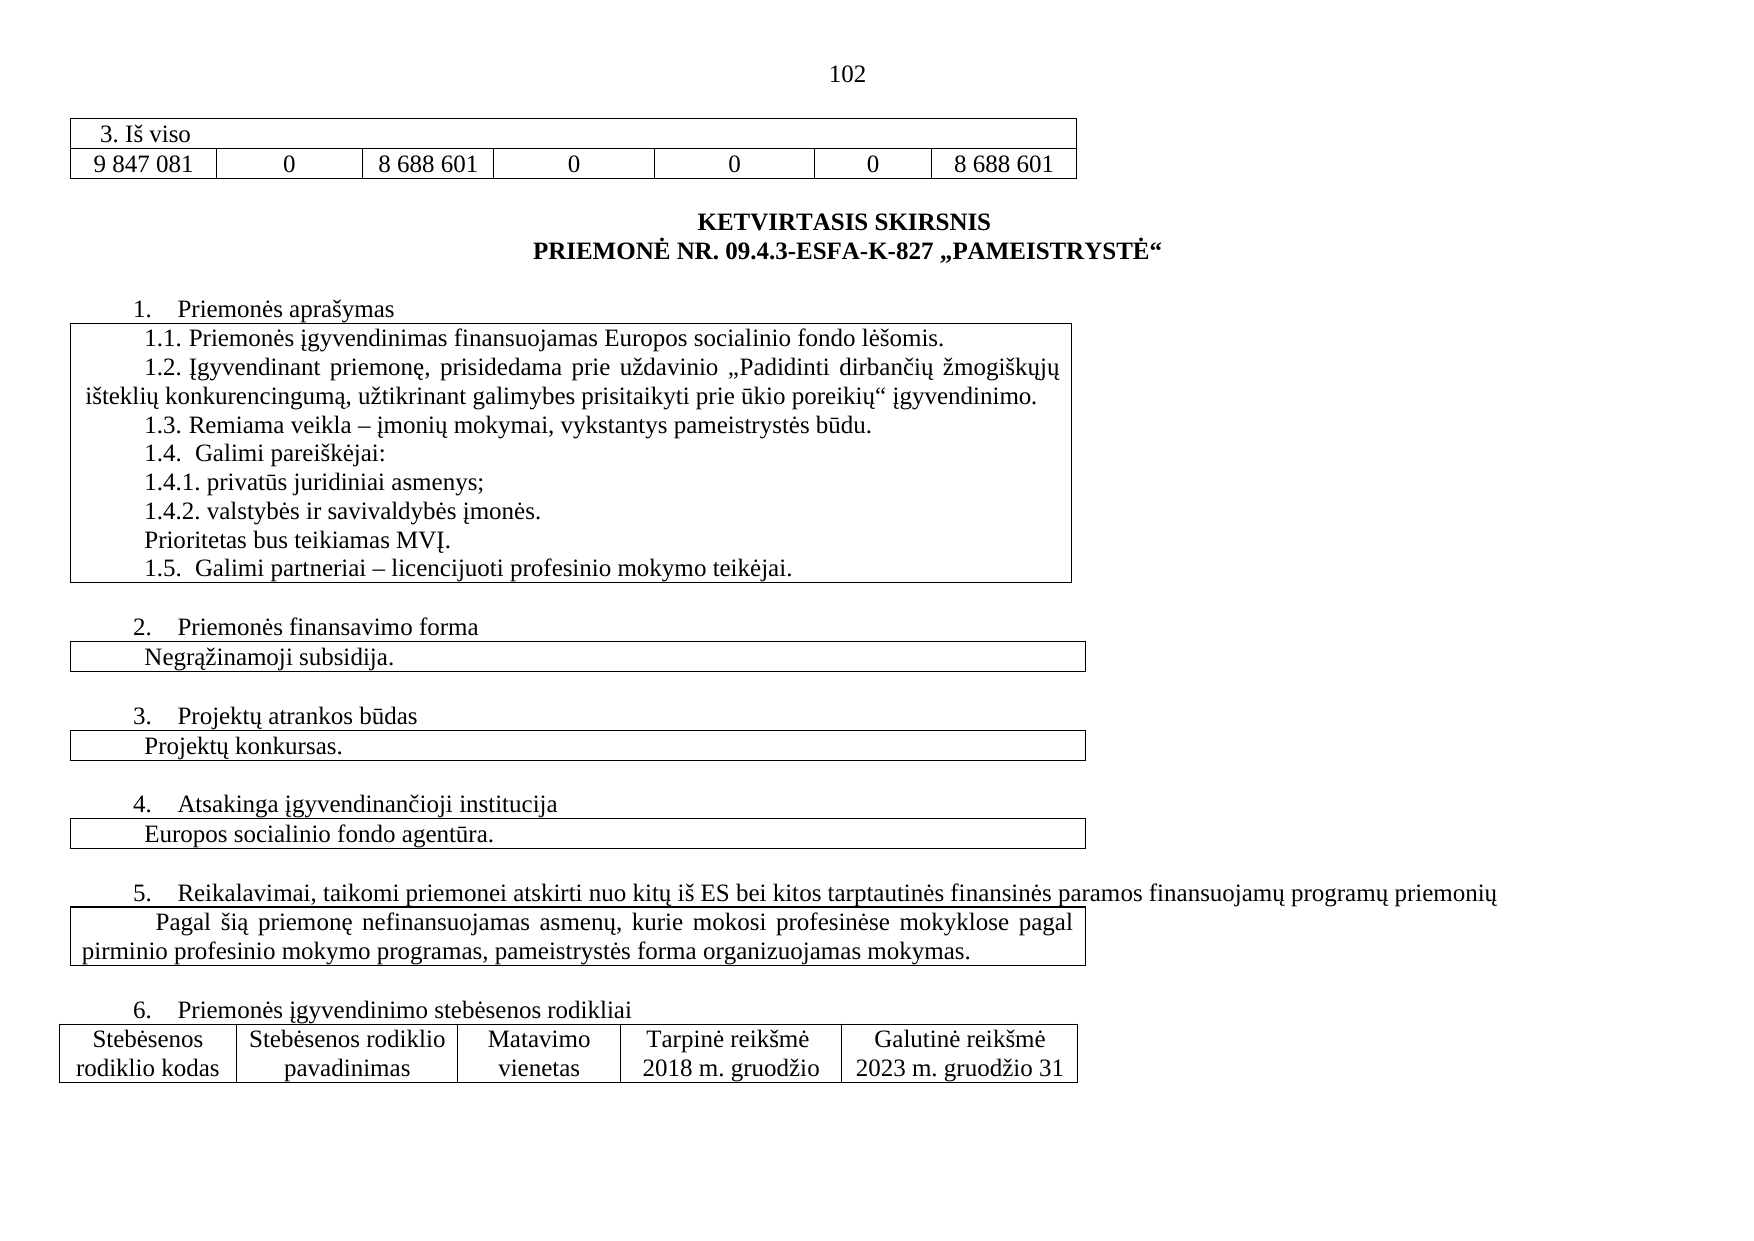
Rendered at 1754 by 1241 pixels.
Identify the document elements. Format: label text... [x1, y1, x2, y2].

table_header Projektų konkursas. [71, 731, 1085, 759]
table_cell 1.2. Įgyvendinant priemonę, prisidedama prie uždavinio „Padidinti dirbančių žmogiškųjų išteklių konkurencingumą, užtikrinant galimybes prisitaikyti prie ūkio poreikių“ įgyvendinimo. [71, 352, 1071, 410]
text KETVIRTASIS SKIRSNIS [59, 207, 1636, 236]
table_cell 0 [217, 149, 362, 178]
table_cell 0 [655, 149, 814, 178]
table_cell 3. Iš viso [71, 119, 1076, 148]
table_header 1.1. Priemonės įgyvendinimas finansuojamas Europos socialinio fondo lėšomis. [71, 324, 1071, 352]
table_header Europos socialinio fondo agentūra. [71, 819, 1085, 848]
text 6. Priemonės įgyvendinimo stebėsenos rodikliai [133, 995, 1636, 1023]
text 5. Reikalavimai, taikomi priemonei atskirti nuo kitų iš ES bei kitos tarptautinės finansinės paramos finansuojamų programų priemonių [59, 878, 1636, 906]
text PRIEMONĖ NR. 09.4.3-ESFA-K-827 „PAMEISTRYSTĖ“ [59, 236, 1636, 265]
table_cell 1.4. Galimi pareiškėjai: 1.4.1. privatūs juridiniai asmenys; 1.4.2. valstybės ir savivaldybės įmonės. Prioritetas bus teikiamas MVĮ. [71, 439, 1071, 553]
text 1. Priemonės aprašymas [133, 294, 1636, 322]
table_cell 8 688 601 [932, 149, 1076, 178]
table_cell 9 847 081 [71, 149, 216, 178]
table_header Stebėsenos rodiklio pavadinimas [237, 1025, 457, 1082]
text 2. Priemonės finansavimo forma [133, 612, 1636, 641]
table_header Tarpinė reikšmė 2018 m. gruodžio [621, 1025, 841, 1082]
table_cell 0 [494, 149, 654, 178]
table_header Matavimo vienetas [458, 1025, 620, 1082]
text 3. Projektų atrankos būdas [133, 701, 1636, 730]
table_cell 1.5. Galimi partneriai – licencijuoti profesinio mokymo teikėjai. [71, 554, 1071, 582]
text 4. Atsakinga įgyvendinančioji institucija [133, 789, 1636, 818]
table_cell 0 [815, 149, 931, 178]
table_cell 1.3. Remiama veikla – įmonių mokymai, vykstantys pameistrystės būdu. [71, 410, 1071, 438]
table_header Pagal šią priemonę nefinansuojamas asmenų, kurie mokosi profesinėse mokyklose pagal pirminio profesinio mokymo programas, pameistrystės forma organizuojamas mokymas. [71, 908, 1085, 965]
table_cell 8 688 601 [363, 149, 493, 178]
table_header Galutinė reikšmė 2023 m. gruodžio 31 [842, 1025, 1077, 1082]
table_header Negrąžinamoji subsidija. [71, 642, 1085, 671]
table_header Stebėsenos rodiklio kodas [60, 1025, 236, 1082]
